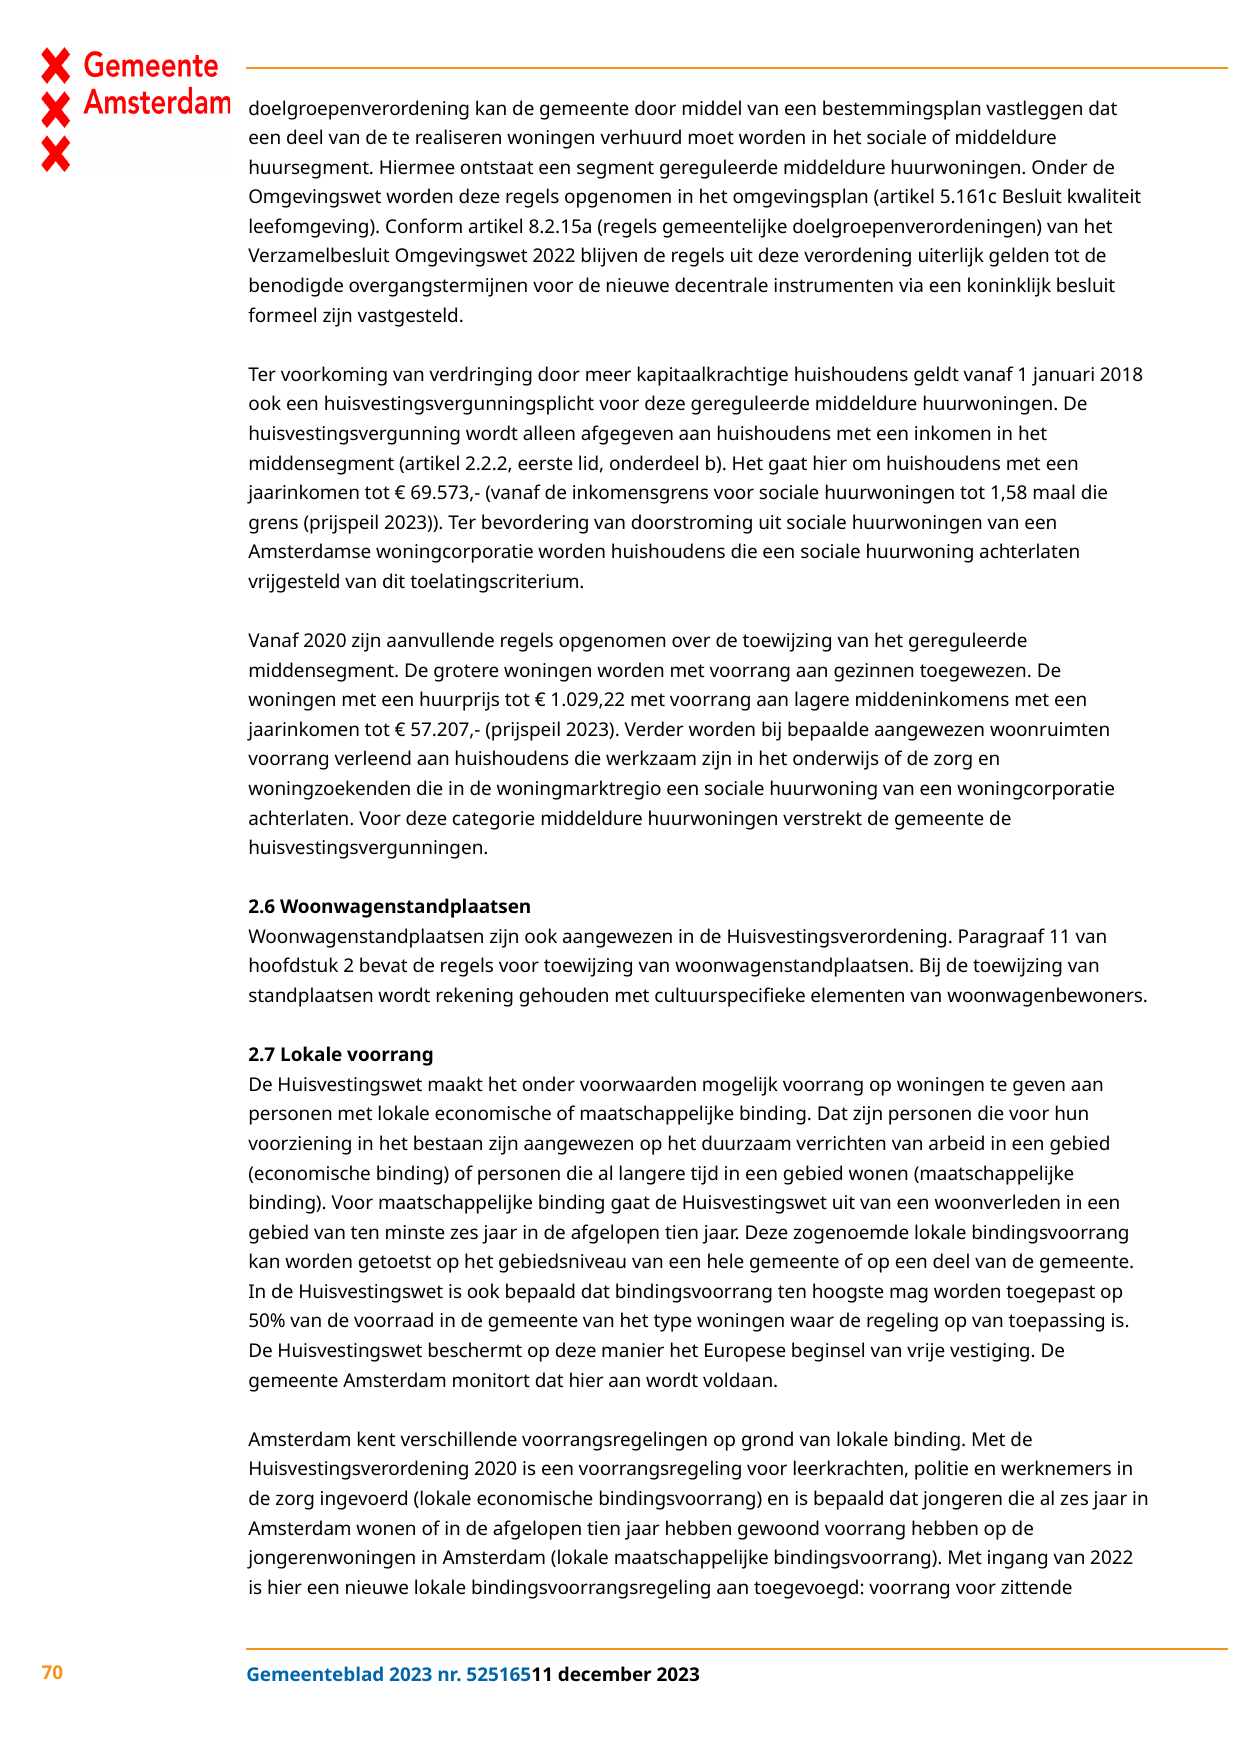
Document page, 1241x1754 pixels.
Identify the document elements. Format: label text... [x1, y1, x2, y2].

text 2.6 Woonwagenstandplaatsen [248, 893, 1152, 919]
text Ter voorkoming van verdringing door meer kapitaalkrachtige huishoudens geldt vanaf 1 januari 2018 ook een huisvestingsvergunningsplicht voor deze gereguleerde middeldure huurwoningen. De huisvestingsvergunning wordt alleen afgegeven aan huishoudens met een inkomen in het middensegment (artikel 2.2.2, eerste lid, onderdeel b). Het gaat hier om huishoudens met een jaarinkomen tot € 69.573,- (vanaf de inkomensgrens voor sociale huurwoningen tot 1,58 maal die grens (prijspeil 2023)). Ter bevordering van doorstroming uit sociale huurwoningen van een Amsterdamse woningcorporatie worden huishoudens die een sociale huurwoning achterlaten vrijgesteld van dit toelatingscriterium. [248, 361, 1152, 594]
text Vanaf 2020 zijn aanvullende regels opgenomen over de toewijzing van het gereguleerde middensegment. De grotere woningen worden met voorrang aan gezinnen toegewezen. De woningen met een huurprijs tot € 1.029,22 met voorrang aan lagere middeninkomens met een jaarinkomen tot € 57.207,- (prijspeil 2023). Verder worden bij bepaalde aangewezen woonruimten voorrang verleend aan huishoudens die werkzaam zijn in het onderwijs of de zorg en woningzoekenden die in de woningmarktregio een sociale huurwoning van een woningcorporatie achterlaten. Voor deze categorie middeldure huurwoningen verstrekt de gemeente de huisvestingsvergunningen. [248, 627, 1152, 860]
text De Huisvestingswet maakt het onder voorwaarden mogelijk voorrang op woningen te geven aan personen met lokale economische of maatschappelijke binding. Dat zijn personen die voor hun voorziening in het bestaan zijn aangewezen op het duurzaam verrichten van arbeid in een gebied (economische binding) of personen die al langere tijd in een gebied wonen (maatschappelijke binding). Voor maatschappelijke binding gaat de Huisvestingswet uit van een woonverleden in een gebied van ten minste zes jaar in de afgelopen tien jaar. Deze zogenoemde lokale bindingsvoorrang kan worden getoetst op het gebiedsniveau van een hele gemeente of op een deel van de gemeente. In de Huisvestingswet is ook bepaald dat bindingsvoorrang ten hoogste mag worden toegepast op 50% van de voorraad in de gemeente van het type woningen waar de regeling op van toepassing is. De Huisvestingswet beschermt op deze manier het Europese beginsel van vrije vestiging. De gemeente Amsterdam monitort dat hier aan wordt voldaan. [248, 1071, 1152, 1393]
text Amsterdam kent verschillende voorrangsregelingen op grond van lokale binding. Met de Huisvestingsverordening 2020 is een voorrangsregeling voor leerkrachten, politie en werknemers in de zorg ingevoerd (lokale economische bindingsvoorrang) en is bepaald dat jongeren die al zes jaar in Amsterdam wonen of in de afgelopen tien jaar hebben gewoond voorrang hebben op de jongerenwoningen in Amsterdam (lokale maatschappelijke bindingsvoorrang). Met ingang van 2022 is hier een nieuwe lokale bindingsvoorrangsregeling aan toegevoegd: voorrang voor zittende [248, 1426, 1152, 1600]
picture [41, 47, 231, 172]
text Woonwagenstandplaatsen zijn ook aangewezen in de Huisvestingsverordening. Paragraaf 11 van hoofdstuk 2 bevat de regels voor toewijzing van woonwagenstandplaatsen. Bij de toewijzing van standplaatsen wordt rekening gehouden met cultuurspecifieke elementen van woonwagenbewoners. [248, 923, 1152, 1008]
text doelgroepenverordening kan de gemeente door middel van een bestemmingsplan vastleggen dat een deel van de te realiseren woningen verhuurd moet worden in het sociale of middeldure huursegment. Hiermee ontstaat een segment gereguleerde middeldure huurwoningen. Onder de Omgevingswet worden deze regels opgenomen in het omgevingsplan (artikel 5.161c Besluit kwaliteit leefomgeving). Conform artikel 8.2.15a (regels gemeentelijke doelgroepenverordeningen) van het Verzamelbesluit Omgevingswet 2022 blijven de regels uit deze verordening uiterlijk gelden tot de benodigde overgangstermijnen voor de nieuwe decentrale instrumenten via een koninklijk besluit formeel zijn vastgesteld. [248, 95, 1152, 328]
text 2.7 Lokale voorrang [248, 1041, 1152, 1067]
